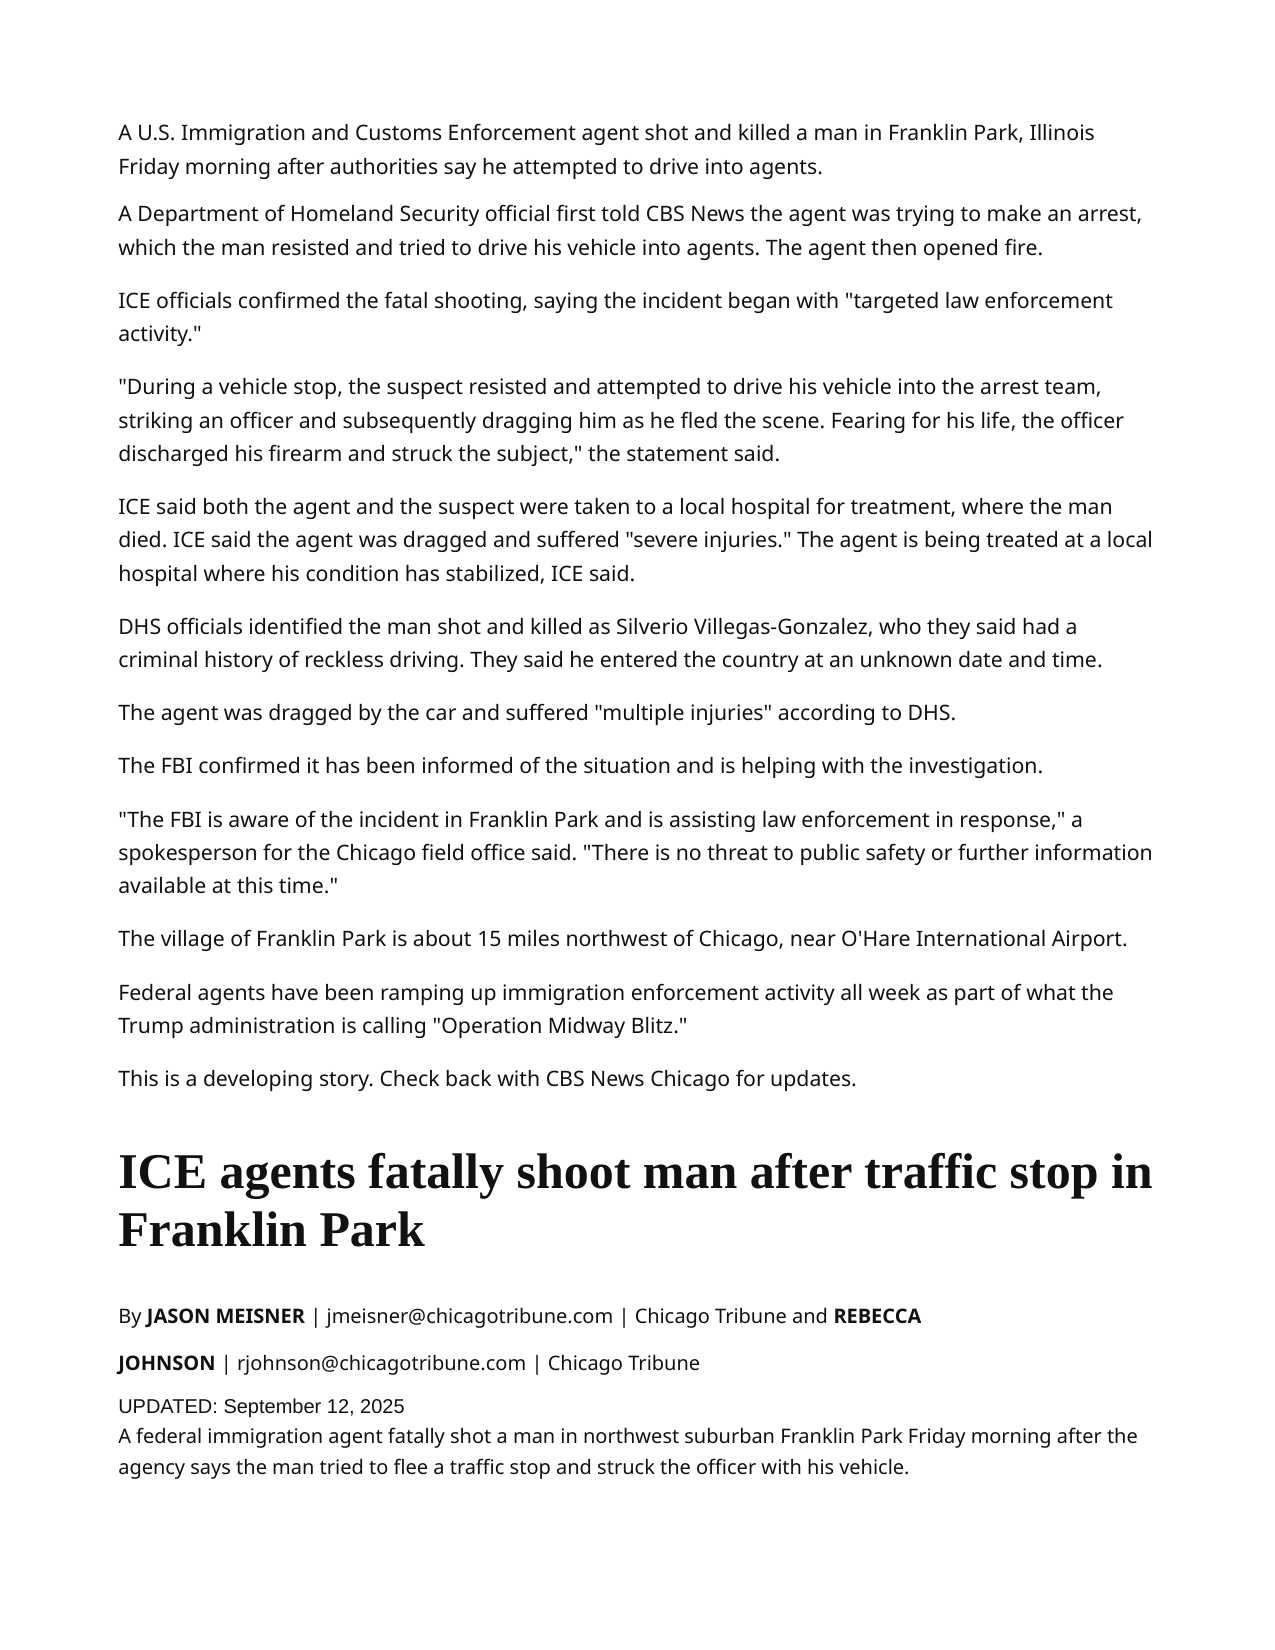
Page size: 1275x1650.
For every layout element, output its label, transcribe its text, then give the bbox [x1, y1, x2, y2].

text UPDATED: September 12, 2025 [118, 1395, 1157, 1418]
text A U.S. Immigration and Customs Enforcement agent shot and killed a man in Franklin Park, Illinois Friday morning after authorities say he attempted to drive into agents. [118, 118, 1157, 180]
text The agent was dragged by the car and suffered "multiple injuries" according to DHS. [118, 698, 1157, 727]
subtitle ICE agents fatally shoot man after traffic stop in Franklin Park [118, 1142, 1157, 1257]
text ICE officials confirmed the fatal shooting, saying the incident began with "targeted law enforcement activity." [118, 286, 1157, 348]
text The FBI confirmed it has been informed of the situation and is helping with the investigation. [118, 751, 1157, 780]
text ICE said both the agent and the suspect were taken to a local hospital for treatment, where the man died. ICE said the agent was dragged and suffered "severe injuries." The agent is being treated at a local hospital where his condition has stabilized, ICE said. [118, 492, 1157, 587]
text Federal agents have been ramping up immigration enforcement activity all week as part of what the Trump administration is calling "Operation Midway Blitz." [118, 977, 1157, 1039]
text By Jason Meisner | jmeisner@chicagotribune.com | Chicago Tribune and Rebecca Johnson | rjohnson@chicagotribune.com | Chicago Tribune [118, 1302, 1157, 1376]
text This is a developing story. Check back with CBS News Chicago for updates. [118, 1064, 1157, 1093]
text A federal immigration agent fatally shot a man in northwest suburban Franklin Park Friday morning after the agency says the man tried to flee a traffic stop and struck the officer with his vehicle. [118, 1422, 1157, 1480]
text "The FBI is aware of the incident in Franklin Park and is assisting law enforcement in response," a spokesperson for the Chicago field office said. "There is no threat to public safety or further information available at this time." [118, 804, 1157, 900]
text The village of Franklin Park is about 15 miles northwest of Chicago, near O'Hare International Airport. [118, 924, 1157, 953]
text "During a vehicle stop, the suspect resisted and attempted to drive his vehicle into the arrest team, striking an officer and subsequently dragging him as he fled the scene. Fearing for his life, the officer discharged his firearm and struck the subject," the statement said. [118, 372, 1157, 467]
text A Department of Homeland Security official first told CBS News the agent was trying to make an arrest, which the man resisted and tried to drive his vehicle into agents. The agent then opened fire. [118, 199, 1157, 261]
text DHS officials identified the man shot and killed as Silverio Villegas-Gonzalez, who they said had a criminal history of reckless driving. They said he entered the country at an unknown date and time. [118, 611, 1157, 674]
